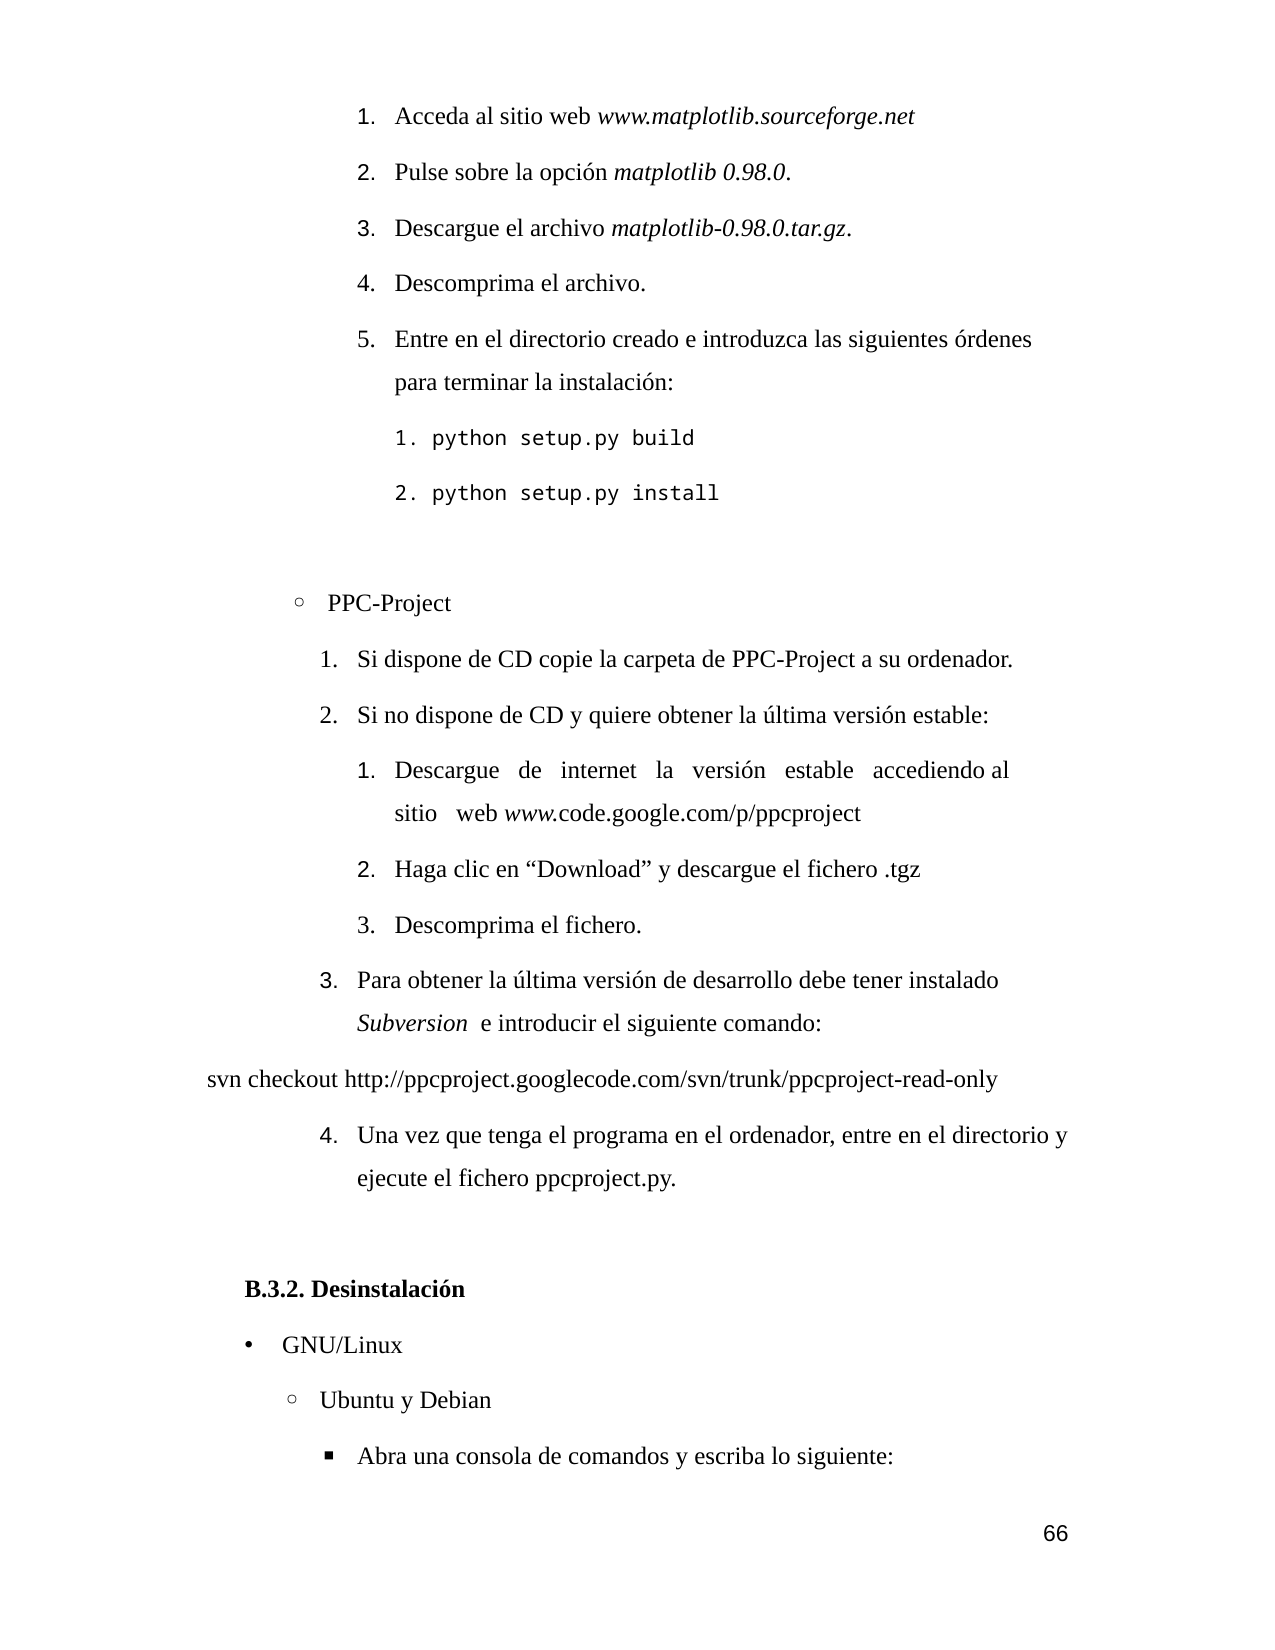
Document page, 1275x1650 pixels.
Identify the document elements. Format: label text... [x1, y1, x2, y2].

list Pulse sobre la opción matplotlib 0.98.0. [357, 157, 1068, 186]
list Una vez que tenga el programa en el ordenador, entre en el directorio y ejecute el fichero ppcproject.py. [319, 1120, 1068, 1192]
list Si dispone de CD copie la carpeta de PPC-Project a su ordenador. [319, 644, 1068, 673]
list Descomprima el fichero. [357, 910, 1068, 938]
text B.3.2. Desinstalación [207, 1274, 1068, 1303]
list Ubuntu y Debian [282, 1385, 1068, 1414]
list Haga clic en “Download” y descargue el fichero .tgz [357, 854, 1068, 883]
list Descomprima el archivo. [357, 268, 1068, 297]
list Descargue de internet la versión estable accediendo al sitio web www.code.google.com/p/ppcproject [357, 755, 1068, 827]
list python setup.py build [394, 423, 1068, 451]
list Acceda al sitio web www.matplotlib.sourceforge.net [357, 101, 1068, 130]
list python setup.py install [394, 478, 1068, 506]
list GNU/Linux [244, 1330, 1068, 1358]
text svn checkout http://ppcproject.googlecode.com/svn/trunk/ppcproject-read-only [207, 1064, 1068, 1093]
list PPC-Project [289, 588, 1068, 617]
list Descargue el archivo matplotlib-0.98.0.tar.gz. [357, 213, 1068, 241]
list Si no dispone de CD y quiere obtener la última versión estable: [319, 700, 1068, 728]
list Abra una consola de comandos y escriba lo siguiente: [319, 1441, 1068, 1470]
list Para obtener la última versión de desarrollo debe tener instalado Subversion e introducir el siguiente comando: [319, 965, 1068, 1037]
list Entre en el directorio creado e introduzca las siguientes órdenes para terminar la instalación: [357, 324, 1068, 396]
